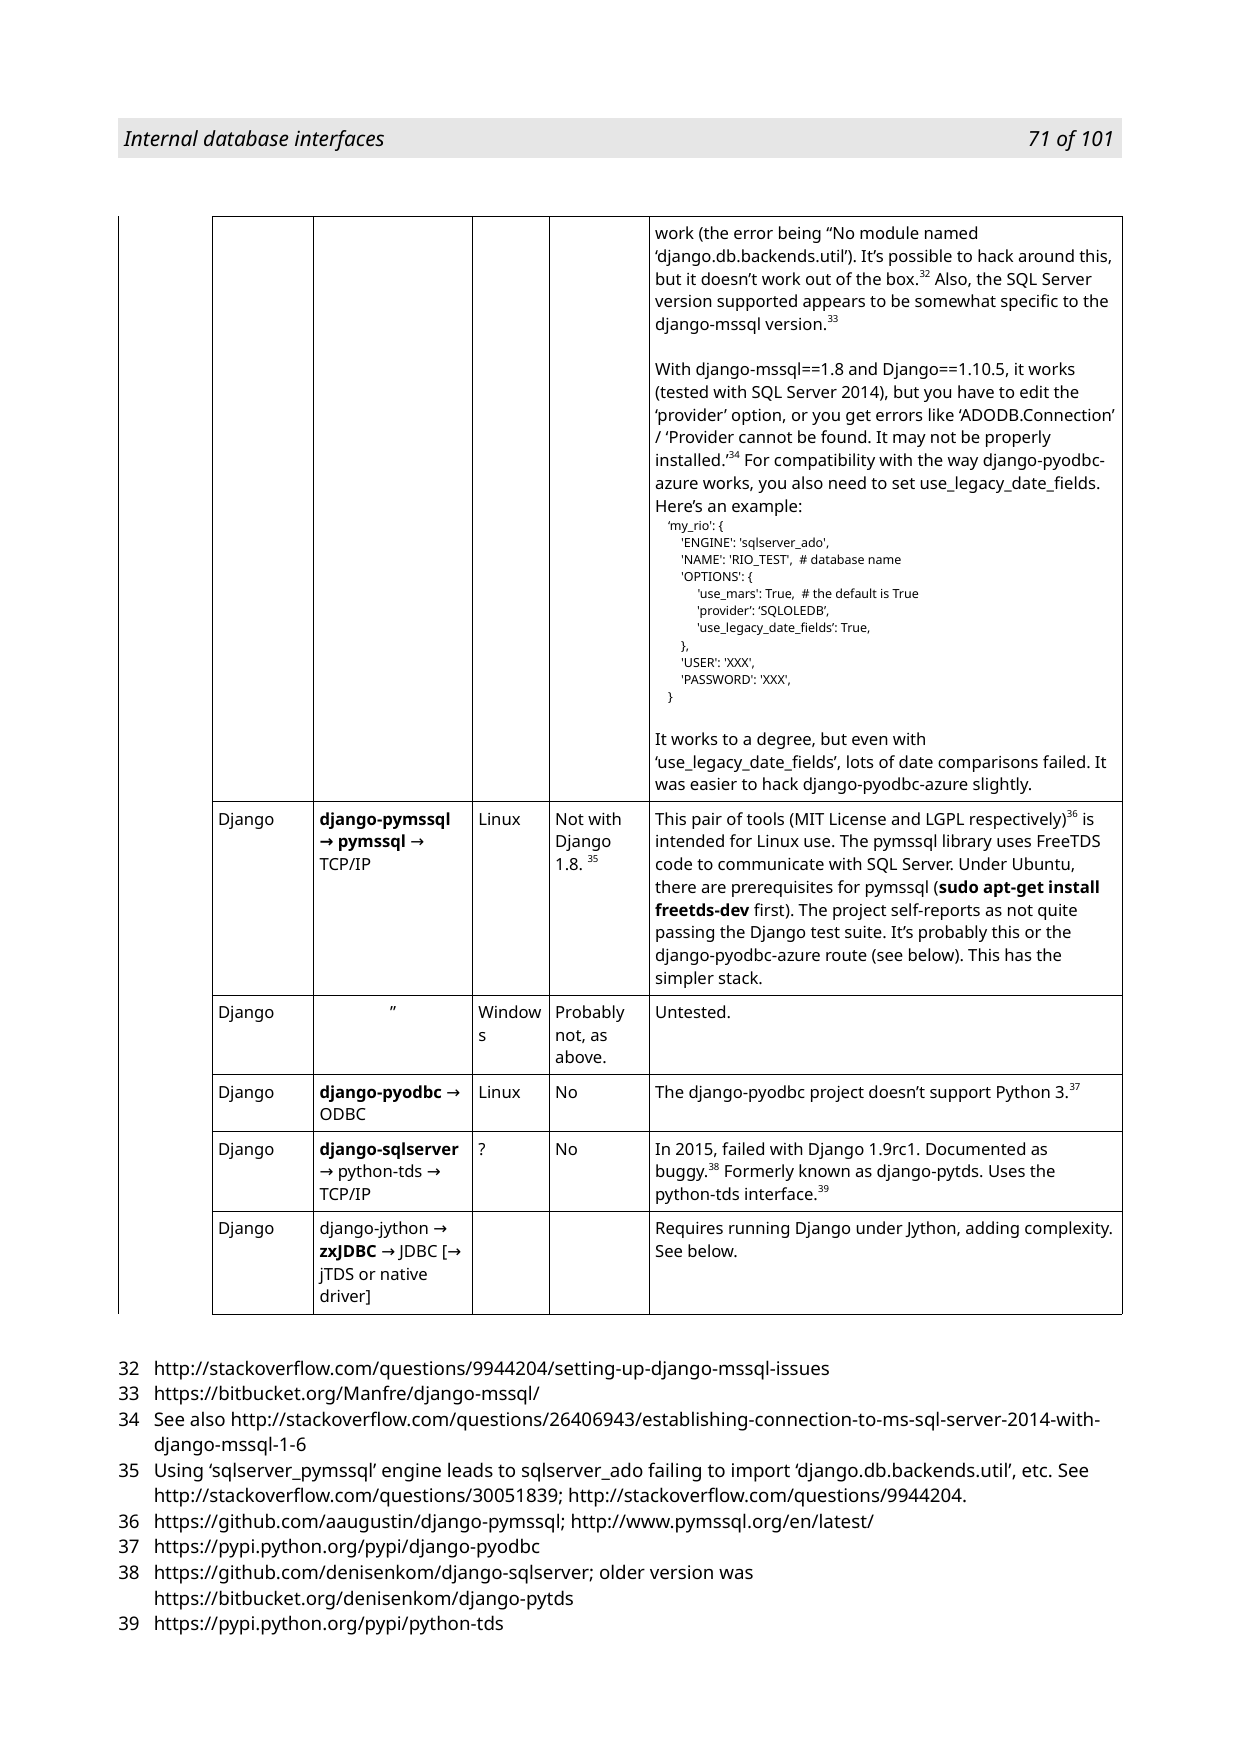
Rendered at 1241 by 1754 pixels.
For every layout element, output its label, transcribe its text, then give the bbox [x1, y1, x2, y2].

table_cell ? [473, 1132, 549, 1211]
table_cell django-pyodbc → ODBC [314, 1075, 472, 1131]
table_cell Linux [473, 1075, 549, 1131]
table_cell Django [213, 1212, 313, 1313]
table_cell [213, 217, 313, 801]
table_cell ” [314, 996, 472, 1074]
table_cell [119, 801, 212, 995]
table_cell Django [213, 1075, 313, 1131]
table_cell django-sqlserver → python-tds → TCP/IP [314, 1132, 472, 1211]
table_cell [550, 217, 649, 801]
table_cell [473, 1212, 549, 1313]
table_cell django-jython → zxJDBC → JDBC [→ jTDS or native driver] [314, 1212, 472, 1313]
table_cell Windows [473, 996, 549, 1074]
table_cell No [550, 1132, 649, 1211]
table_cell [119, 1074, 212, 1131]
table_cell Django [213, 996, 313, 1074]
table_cell No [550, 1075, 649, 1131]
table_cell [314, 217, 472, 801]
table_cell This pair of tools (MIT License and LGPL respectively) is intended for Linux use. The pymssql library uses FreeTDS code to communicate with SQL Server. Under Ubuntu, there are prerequisites for pymssql (sudo apt-get install freetds-dev first). The project self-reports as not quite passing the Django test suite. It’s probably this or the django-pyodbc-azure route (see below). This has the simpler stack. [650, 802, 1122, 995]
table_cell Untested. [650, 996, 1122, 1074]
table_cell django-pymssql → pymssql → TCP/IP [314, 802, 472, 995]
table_cell [119, 1131, 212, 1211]
table_cell [119, 216, 212, 801]
table_cell Requires running Django under Jython, adding complexity. See below. [650, 1212, 1122, 1313]
table_cell Django [213, 802, 313, 995]
table_cell The django-pyodbc project doesn’t support Python 3. [650, 1075, 1122, 1131]
table_cell Not with Django 1.8. [550, 802, 649, 995]
table_cell In 2015, failed with Django 1.9rc1. Documented as buggy. Formerly known as django-pytds. Uses the python-tds interface. [650, 1132, 1122, 1211]
table_cell [473, 217, 549, 801]
table_cell Linux [473, 802, 549, 995]
table_cell [550, 1212, 649, 1313]
table_cell [119, 1211, 212, 1313]
table_cell Probably not, as above. [550, 996, 649, 1074]
table_cell work (the error being “No module named ‘django.db.backends.util’). It’s possible to hack around this, but it doesn’t work out of the box. Also, the SQL Server version supported appears to be somewhat specific to the django-mssql version. With django-mssql==1.8 and Django==1.10.5, it works (tested with SQL Server 2014), but you have to edit the ‘provider’ option, or you get errors like ‘ADODB.Connection’ / ‘Provider cannot be found. It may not be properly installed.’ For compatibility with the way django-pyodbc-azure works, you also need to set use_legacy_date_fields. Here’s an example: ‘my_rio': { 'ENGINE': 'sqlserver_ado', 'NAME': 'RIO_TEST', # database name 'OPTIONS': { 'use_mars': True, # the default is True 'provider’: ‘SQLOLEDB’, 'use_legacy_date_fields’: True, }, 'USER': 'XXX', 'PASSWORD': 'XXX', } It works to a degree, but even with ‘use_legacy_date_fields’, lots of date comparisons failed. It was easier to hack django-pyodbc-azure slightly. [650, 217, 1122, 801]
table_cell [119, 995, 212, 1074]
table_cell Django [213, 1132, 313, 1211]
